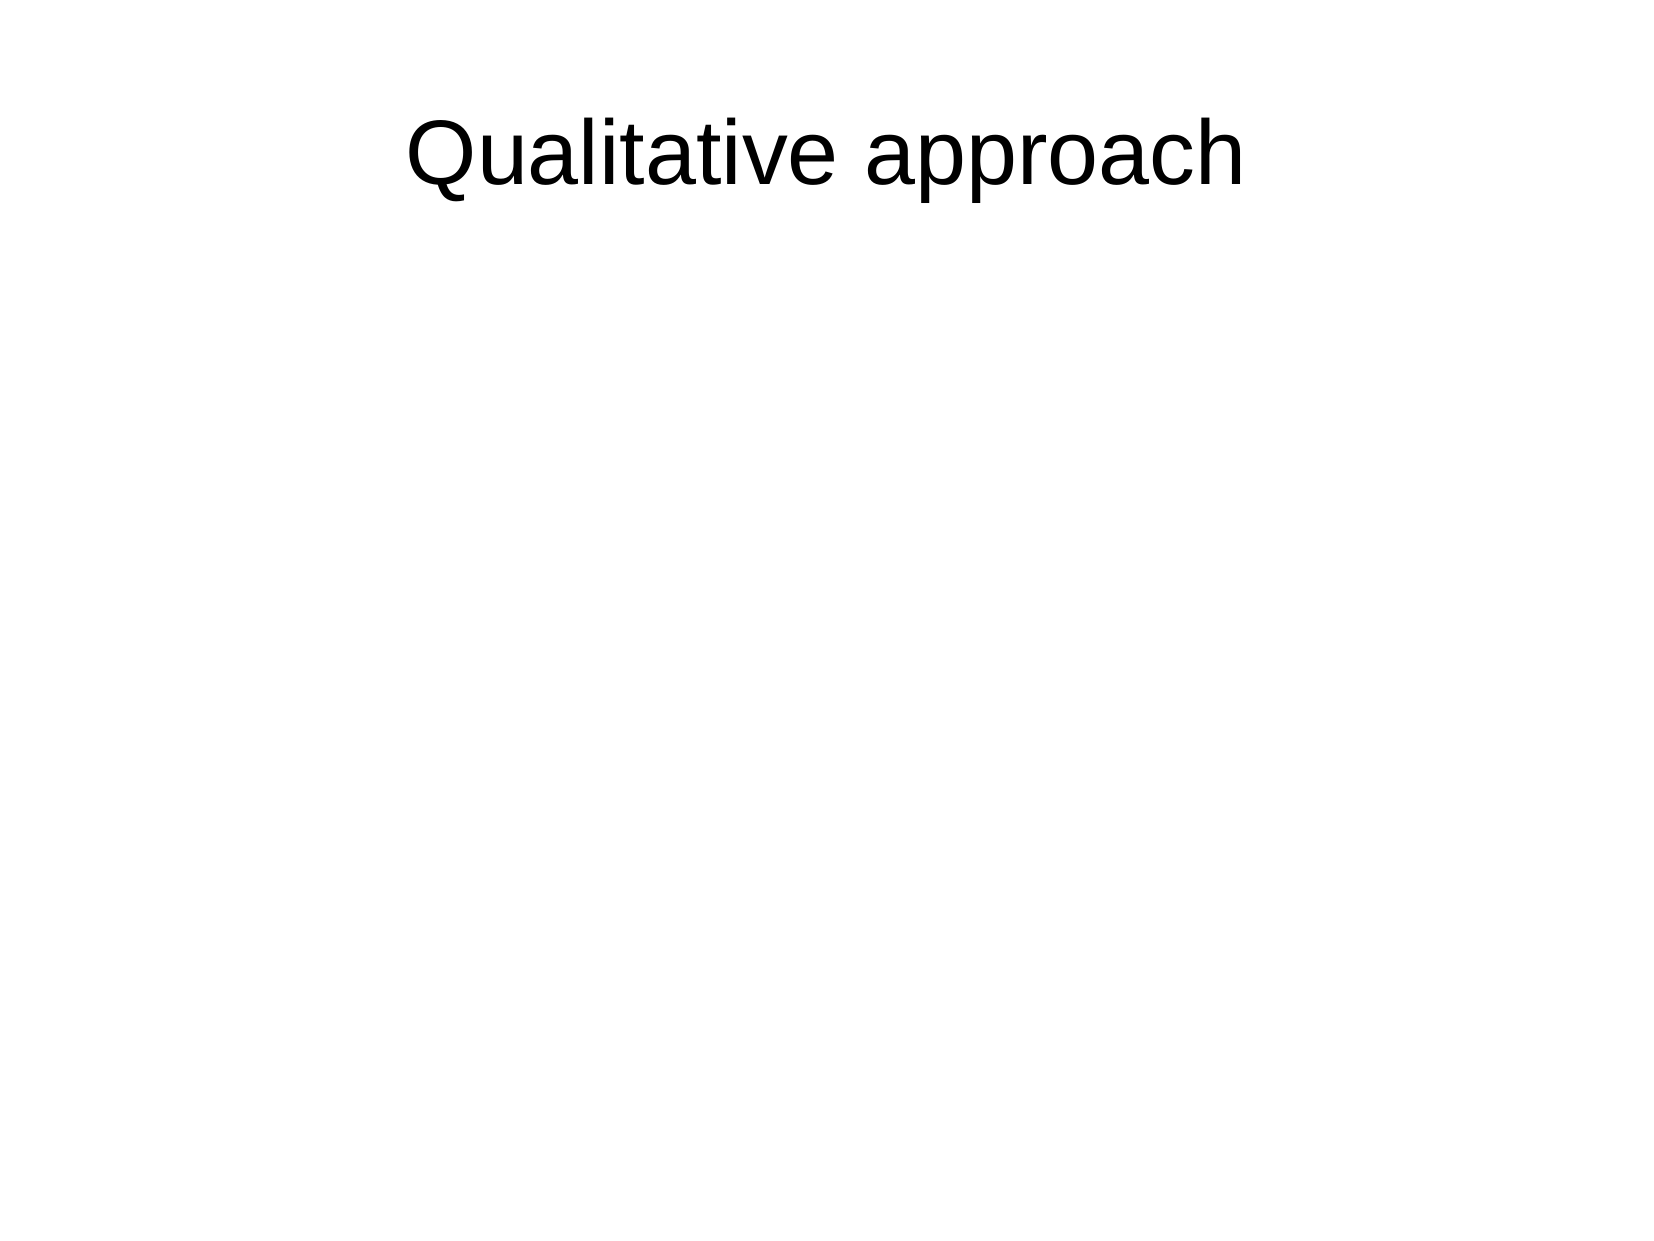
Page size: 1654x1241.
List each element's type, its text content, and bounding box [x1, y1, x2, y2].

title Qualitative approach [82, 49, 1571, 257]
